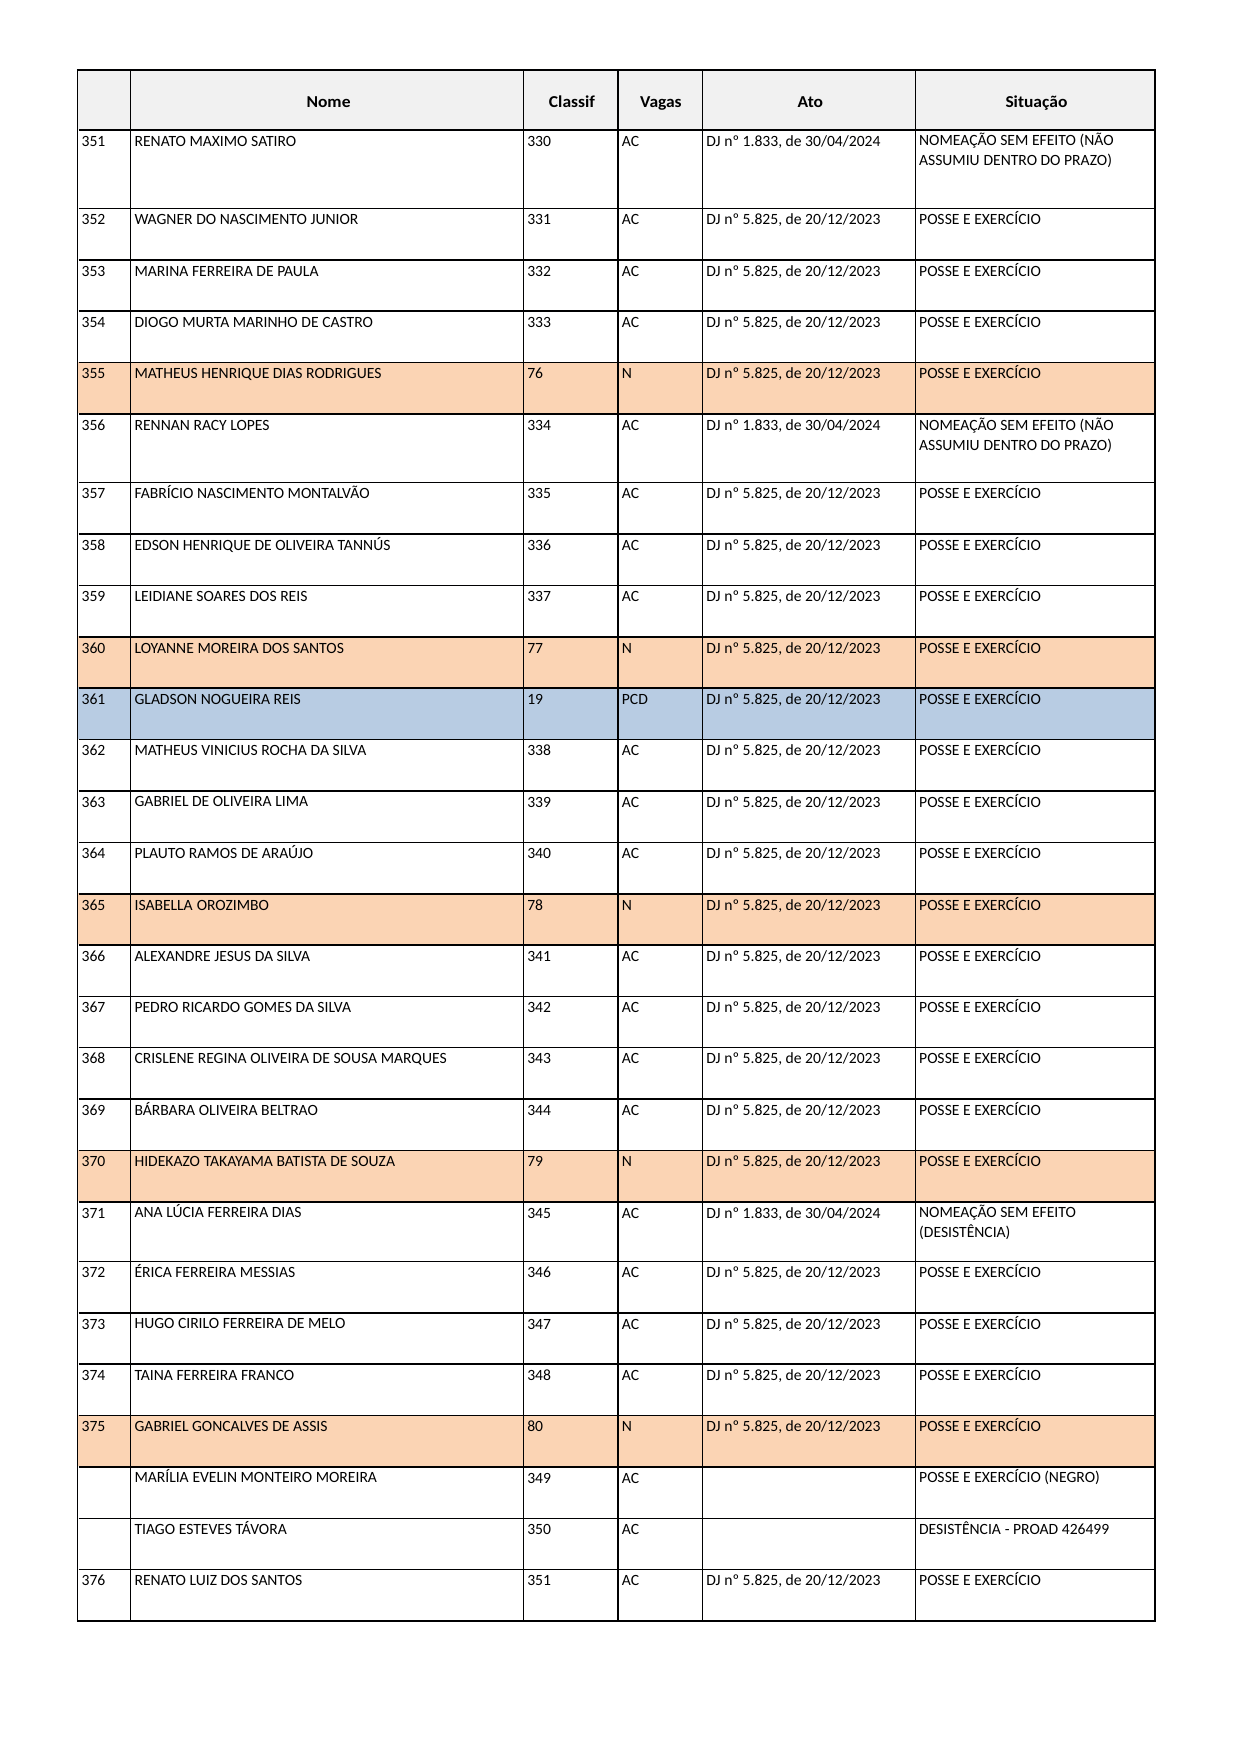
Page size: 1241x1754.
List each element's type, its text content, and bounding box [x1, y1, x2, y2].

table_cell POSSE E EXERCÍCIO [916, 1314, 1154, 1363]
table_cell RENNAN RACY LOPES [131, 415, 523, 482]
table_cell 77 [524, 638, 617, 687]
table_cell 366 [78, 945, 130, 996]
table_cell ANA LÚCIA FERREIRA DIAS [131, 1203, 523, 1261]
table_cell POSSE E EXERCÍCIO [916, 843, 1154, 893]
table_cell EDSON HENRIQUE DE OLIVEIRA TANNÚS [131, 535, 523, 584]
table_cell POSSE E EXERCÍCIO [916, 946, 1154, 996]
table_cell AC [619, 1570, 702, 1620]
table_cell DJ nº 5.825, de 20/12/2023 [703, 483, 915, 533]
table_cell AC [619, 312, 702, 362]
table_cell AC [619, 131, 702, 208]
table_cell AC [619, 483, 702, 533]
table_cell DJ nº 5.825, de 20/12/2023 [703, 792, 915, 841]
table_cell PCD [619, 689, 702, 739]
table_cell 78 [524, 895, 617, 944]
table_cell DJ nº 5.825, de 20/12/2023 [703, 1416, 915, 1466]
table_cell AC [619, 843, 702, 893]
table_cell POSSE E EXERCÍCIO [916, 483, 1154, 533]
table_cell POSSE E EXERCÍCIO [916, 312, 1154, 362]
table_cell NOMEAÇÃO SEM EFEITO (NÃO ASSUMIU DENTRO DO PRAZO) [916, 415, 1154, 482]
table_cell FABRÍCIO NASCIMENTO MONTALVÃO [131, 483, 523, 533]
table_cell AC [619, 1365, 702, 1415]
table_cell 352 [78, 209, 130, 259]
table_cell POSSE E EXERCÍCIO [916, 689, 1154, 739]
table_cell DJ nº 5.825, de 20/12/2023 [703, 1570, 915, 1620]
table_cell POSSE E EXERCÍCIO [916, 1151, 1154, 1201]
table_cell POSSE E EXERCÍCIO [916, 895, 1154, 944]
table_cell 332 [524, 261, 617, 310]
table_cell DJ nº 5.825, de 20/12/2023 [703, 997, 915, 1047]
table_cell DJ nº 5.825, de 20/12/2023 [703, 586, 915, 636]
table_cell LEIDIANE SOARES DOS REIS [131, 586, 523, 636]
table_cell DJ nº 5.825, de 20/12/2023 [703, 209, 915, 259]
table_cell 330 [524, 131, 617, 208]
table_cell BÁRBARA OLIVEIRA BELTRAO [131, 1100, 523, 1149]
table_cell POSSE E EXERCÍCIO [916, 1100, 1154, 1149]
table_cell POSSE E EXERCÍCIO [916, 1048, 1154, 1098]
table_cell 362 [78, 740, 130, 790]
table_cell DJ nº 5.825, de 20/12/2023 [703, 535, 915, 584]
table_cell AC [619, 586, 702, 636]
table_cell N [619, 1416, 702, 1466]
table_cell ALEXANDRE JESUS DA SILVA [131, 946, 523, 996]
table_cell DESISTÊNCIA - PROAD 426499 [916, 1519, 1154, 1569]
table_cell DJ nº 5.825, de 20/12/2023 [703, 946, 915, 996]
table_cell AC [619, 1314, 702, 1363]
table_cell AC [619, 1262, 702, 1312]
table_cell DJ nº 1.833, de 30/04/2024 [703, 131, 915, 208]
table_cell DJ nº 5.825, de 20/12/2023 [703, 1100, 915, 1149]
table_cell HIDEKAZO TAKAYAMA BATISTA DE SOUZA [131, 1151, 523, 1201]
table_cell 353 [78, 260, 130, 310]
table_cell POSSE E EXERCÍCIO [916, 1365, 1154, 1415]
table_cell DJ nº 5.825, de 20/12/2023 [703, 1314, 915, 1363]
table_cell 373 [78, 1313, 130, 1363]
table_cell 335 [524, 483, 617, 533]
table_cell POSSE E EXERCÍCIO [916, 792, 1154, 841]
table_cell DJ nº 5.825, de 20/12/2023 [703, 895, 915, 944]
table_header Vagas [619, 71, 702, 129]
table_cell DJ nº 5.825, de 20/12/2023 [703, 312, 915, 362]
table_cell 374 [78, 1364, 130, 1415]
table_cell POSSE E EXERCÍCIO [916, 1262, 1154, 1312]
table_cell N [619, 363, 702, 413]
table_header Situação [916, 71, 1154, 129]
table_cell 354 [78, 311, 130, 362]
table_cell DJ nº 5.825, de 20/12/2023 [703, 740, 915, 790]
table_cell DJ nº 5.825, de 20/12/2023 [703, 261, 915, 310]
table_cell RENATO MAXIMO SATIRO [131, 131, 523, 208]
table_cell 371 [78, 1202, 130, 1261]
table_cell 367 [78, 997, 130, 1047]
table_header Classif [524, 71, 617, 129]
table_cell 80 [524, 1416, 617, 1466]
table_cell 337 [524, 586, 617, 636]
table_cell 370 [78, 1151, 130, 1201]
table_cell TAINA FERREIRA FRANCO [131, 1365, 523, 1415]
table_cell NOMEAÇÃO SEM EFEITO (DESISTÊNCIA) [916, 1203, 1154, 1261]
table_cell 357 [78, 483, 130, 533]
table_cell 361 [78, 688, 130, 739]
table_cell MATHEUS VINICIUS ROCHA DA SILVA [131, 740, 523, 790]
table_cell 360 [78, 637, 130, 687]
table_cell 341 [524, 946, 617, 996]
table_cell 343 [524, 1048, 617, 1098]
table_cell DJ nº 1.833, de 30/04/2024 [703, 1203, 915, 1261]
table_cell 363 [78, 791, 130, 841]
table_cell PEDRO RICARDO GOMES DA SILVA [131, 997, 523, 1047]
table_cell DJ nº 5.825, de 20/12/2023 [703, 843, 915, 893]
table_cell 364 [78, 843, 130, 893]
table_cell 331 [524, 209, 617, 259]
table_cell AC [619, 1100, 702, 1149]
table_cell MARÍLIA EVELIN MONTEIRO MOREIRA [131, 1468, 523, 1517]
table_cell TIAGO ESTEVES TÁVORA [131, 1519, 523, 1569]
table_cell [78, 1467, 130, 1517]
table_cell 368 [78, 1048, 130, 1098]
table_cell 345 [524, 1203, 617, 1261]
table_header [78, 71, 130, 129]
table_cell AC [619, 535, 702, 584]
table_cell 365 [78, 894, 130, 944]
table_cell 375 [78, 1416, 130, 1466]
table_cell GABRIEL GONCALVES DE ASSIS [131, 1416, 523, 1466]
table_cell ÉRICA FERREIRA MESSIAS [131, 1262, 523, 1312]
table_cell AC [619, 792, 702, 841]
table_cell DJ nº 5.825, de 20/12/2023 [703, 1048, 915, 1098]
table_cell AC [619, 209, 702, 259]
table_cell GLADSON NOGUEIRA REIS [131, 689, 523, 739]
table_cell 79 [524, 1151, 617, 1201]
table_cell 350 [524, 1519, 617, 1569]
table_cell 372 [78, 1262, 130, 1312]
table_cell POSSE E EXERCÍCIO [916, 1570, 1154, 1620]
table_cell 348 [524, 1365, 617, 1415]
table_cell POSSE E EXERCÍCIO [916, 997, 1154, 1047]
table_cell 347 [524, 1314, 617, 1363]
table_cell 358 [78, 534, 130, 584]
table_cell 351 [78, 130, 130, 208]
table_cell NOMEAÇÃO SEM EFEITO (NÃO ASSUMIU DENTRO DO PRAZO) [916, 131, 1154, 208]
table_cell HUGO CIRILO FERREIRA DE MELO [131, 1314, 523, 1363]
table_cell POSSE E EXERCÍCIO [916, 638, 1154, 687]
table_cell POSSE E EXERCÍCIO [916, 740, 1154, 790]
table_cell 359 [78, 586, 130, 636]
table_cell WAGNER DO NASCIMENTO JUNIOR [131, 209, 523, 259]
table_cell AC [619, 261, 702, 310]
table_cell AC [619, 1519, 702, 1569]
table_cell DJ nº 5.825, de 20/12/2023 [703, 1151, 915, 1201]
table_cell ISABELLA OROZIMBO [131, 895, 523, 944]
table_cell CRISLENE REGINA OLIVEIRA DE SOUSA MARQUES [131, 1048, 523, 1098]
table_cell AC [619, 1468, 702, 1517]
table_cell 355 [78, 363, 130, 413]
table_cell 336 [524, 535, 617, 584]
table_cell [703, 1519, 915, 1569]
table_cell GABRIEL DE OLIVEIRA LIMA [131, 792, 523, 841]
table_cell 340 [524, 843, 617, 893]
table_cell 339 [524, 792, 617, 841]
table_cell 342 [524, 997, 617, 1047]
table_cell POSSE E EXERCÍCIO [916, 586, 1154, 636]
table_cell N [619, 1151, 702, 1201]
table_cell PLAUTO RAMOS DE ARAÚJO [131, 843, 523, 893]
table_cell AC [619, 1048, 702, 1098]
table_cell DJ nº 5.825, de 20/12/2023 [703, 1262, 915, 1312]
table_cell 334 [524, 415, 617, 482]
table_cell 333 [524, 312, 617, 362]
table_cell 19 [524, 689, 617, 739]
table_cell N [619, 638, 702, 687]
table_cell LOYANNE MOREIRA DOS SANTOS [131, 638, 523, 687]
table_cell [703, 1468, 915, 1517]
table_cell POSSE E EXERCÍCIO [916, 1416, 1154, 1466]
table_cell POSSE E EXERCÍCIO [916, 261, 1154, 310]
table_cell POSSE E EXERCÍCIO [916, 535, 1154, 584]
table_header Ato [703, 71, 915, 129]
table_cell DIOGO MURTA MARINHO DE CASTRO [131, 312, 523, 362]
table_cell 338 [524, 740, 617, 790]
table_cell POSSE E EXERCÍCIO (NEGRO) [916, 1468, 1154, 1517]
table_cell 76 [524, 363, 617, 413]
table_cell 369 [78, 1099, 130, 1149]
table_cell 349 [524, 1468, 617, 1517]
table_cell N [619, 895, 702, 944]
table_cell AC [619, 1203, 702, 1261]
table_cell AC [619, 415, 702, 482]
table_cell 344 [524, 1100, 617, 1149]
table_cell AC [619, 740, 702, 790]
table_cell DJ nº 5.825, de 20/12/2023 [703, 638, 915, 687]
table_cell 346 [524, 1262, 617, 1312]
table_cell 356 [78, 414, 130, 482]
table_cell POSSE E EXERCÍCIO [916, 209, 1154, 259]
table_cell DJ nº 1.833, de 30/04/2024 [703, 415, 915, 482]
table_cell DJ nº 5.825, de 20/12/2023 [703, 689, 915, 739]
table_cell MARINA FERREIRA DE PAULA [131, 261, 523, 310]
table_cell 376 [78, 1570, 130, 1620]
table_cell RENATO LUIZ DOS SANTOS [131, 1570, 523, 1620]
table_cell DJ nº 5.825, de 20/12/2023 [703, 1365, 915, 1415]
table_header Nome [131, 71, 523, 129]
table_cell 351 [524, 1570, 617, 1620]
table_cell [78, 1519, 130, 1569]
table_cell DJ nº 5.825, de 20/12/2023 [703, 363, 915, 413]
table_cell MATHEUS HENRIQUE DIAS RODRIGUES [131, 363, 523, 413]
table_cell AC [619, 997, 702, 1047]
table_cell POSSE E EXERCÍCIO [916, 363, 1154, 413]
table_cell AC [619, 946, 702, 996]
